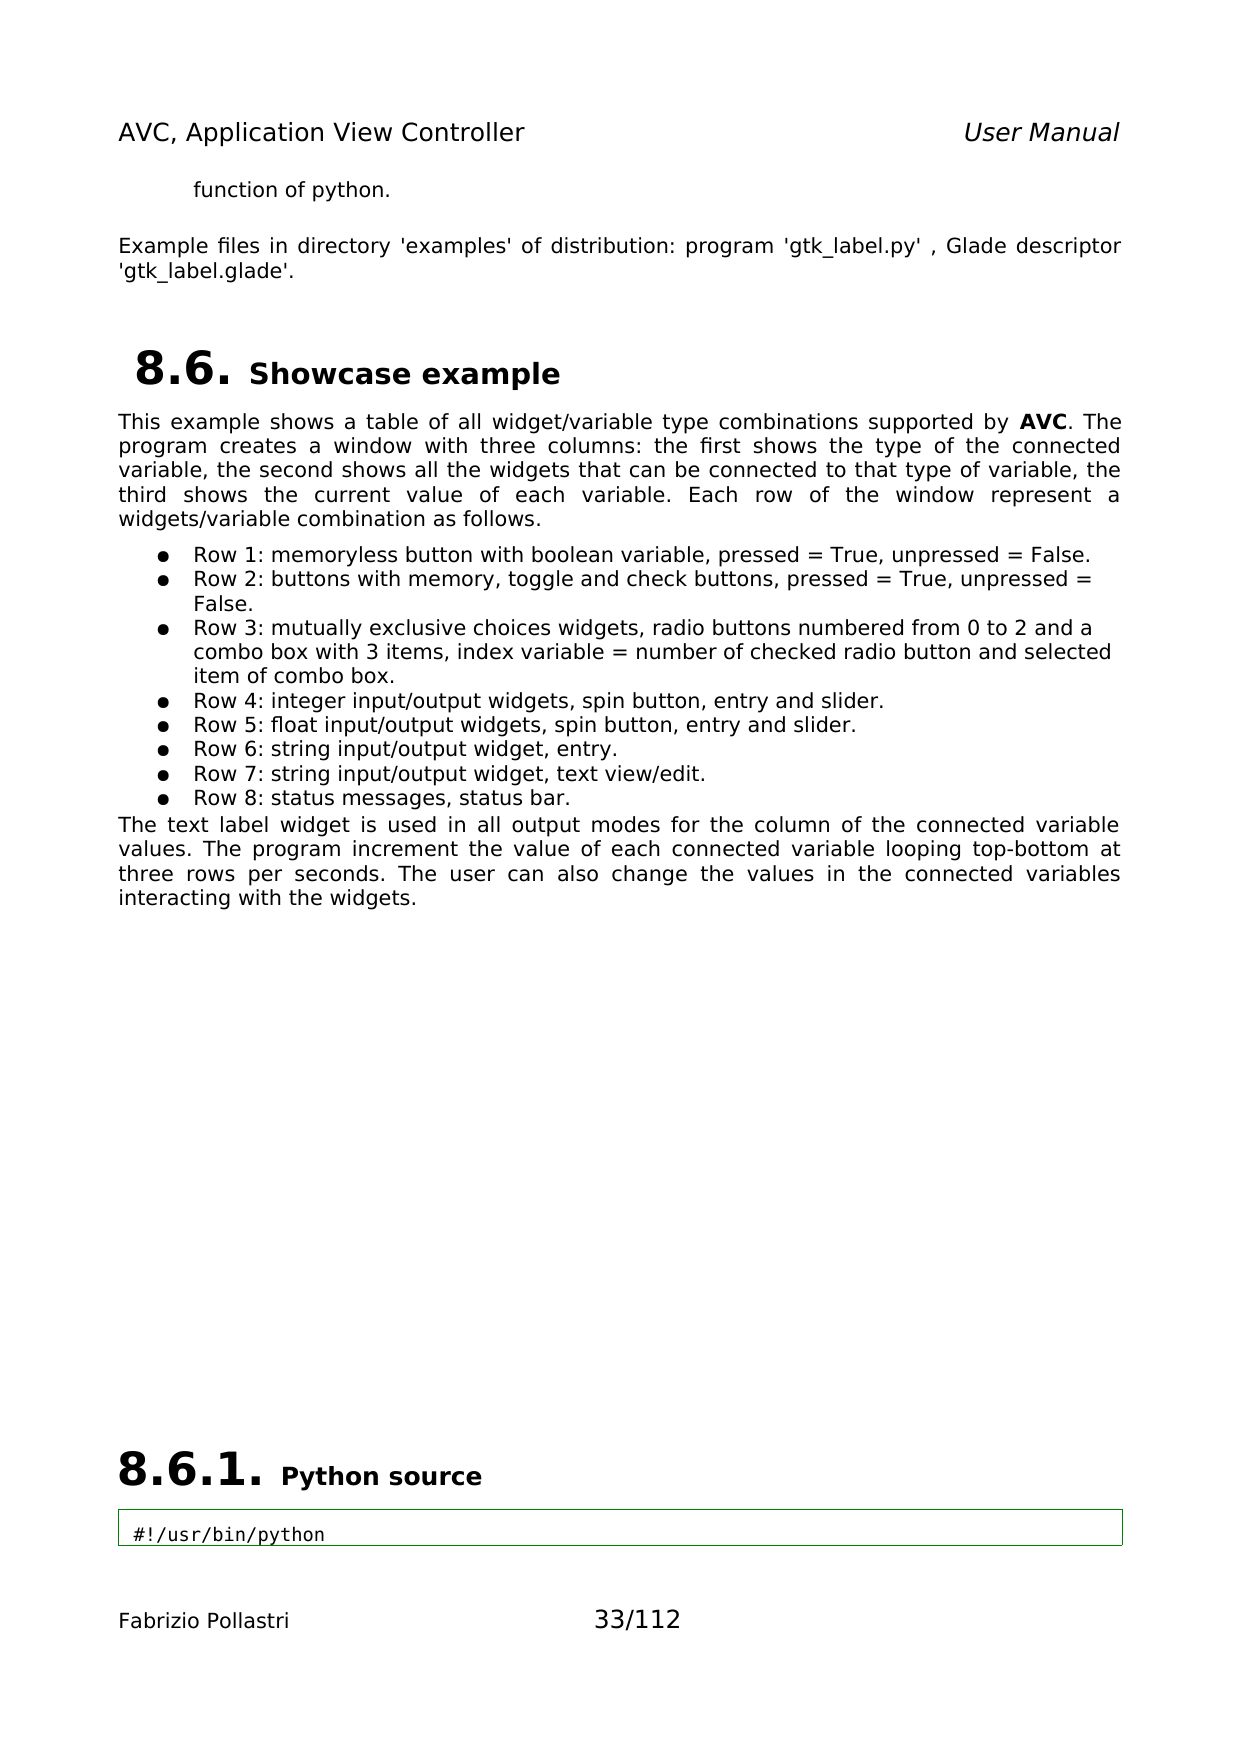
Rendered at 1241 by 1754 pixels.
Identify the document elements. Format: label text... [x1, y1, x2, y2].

text The text label widget is used in all output modes for the column of the connected variable values. The program increment the value of each connected variable looping top-bottom at three rows per seconds. The user can also change the values in the connected variables interacting with the widgets. [118, 813, 1122, 910]
subtitle Python source [118, 947, 1122, 1496]
list Row 4: integer input/output widgets, spin button, entry and slider. [156, 689, 1122, 713]
text #!/usr/bin/python [119, 1510, 1122, 1545]
list Row 2: buttons with memory, toggle and check buttons, pressed = True, unpressed = False. [156, 567, 1122, 616]
text Example files in directory 'examples' of distribution: program 'gtk_label.py' , Glade descriptor 'gtk_label.glade'. [118, 234, 1122, 283]
list Row 1: memoryless button with boolean variable, pressed = True, unpressed = False. [156, 543, 1122, 567]
list Row 5: float input/output widgets, spin button, entry and slider. [156, 713, 1122, 737]
subtitle Showcase example [118, 342, 1122, 395]
text This example shows a table of all widget/variable type combinations supported by AVC. The program creates a window with three columns: the first shows the type of the connected variable, the second shows all the widgets that can be connected to that type of variable, the third shows the current value of each variable. Each row of the window represent a widgets/variable combination as follows. [118, 410, 1122, 531]
list Row 3: mutually exclusive choices widgets, radio buttons numbered from 0 to 2 and a combo box with 3 items, index variable = number of checked radio button and selected item of combo box. [156, 616, 1122, 689]
list Row 8: status messages, status bar. [156, 786, 1122, 810]
list Row 7: string input/output widget, text view/edit. [156, 762, 1122, 786]
list Row 6: string input/output widget, entry. [156, 737, 1122, 762]
list function of python. [156, 178, 1122, 202]
